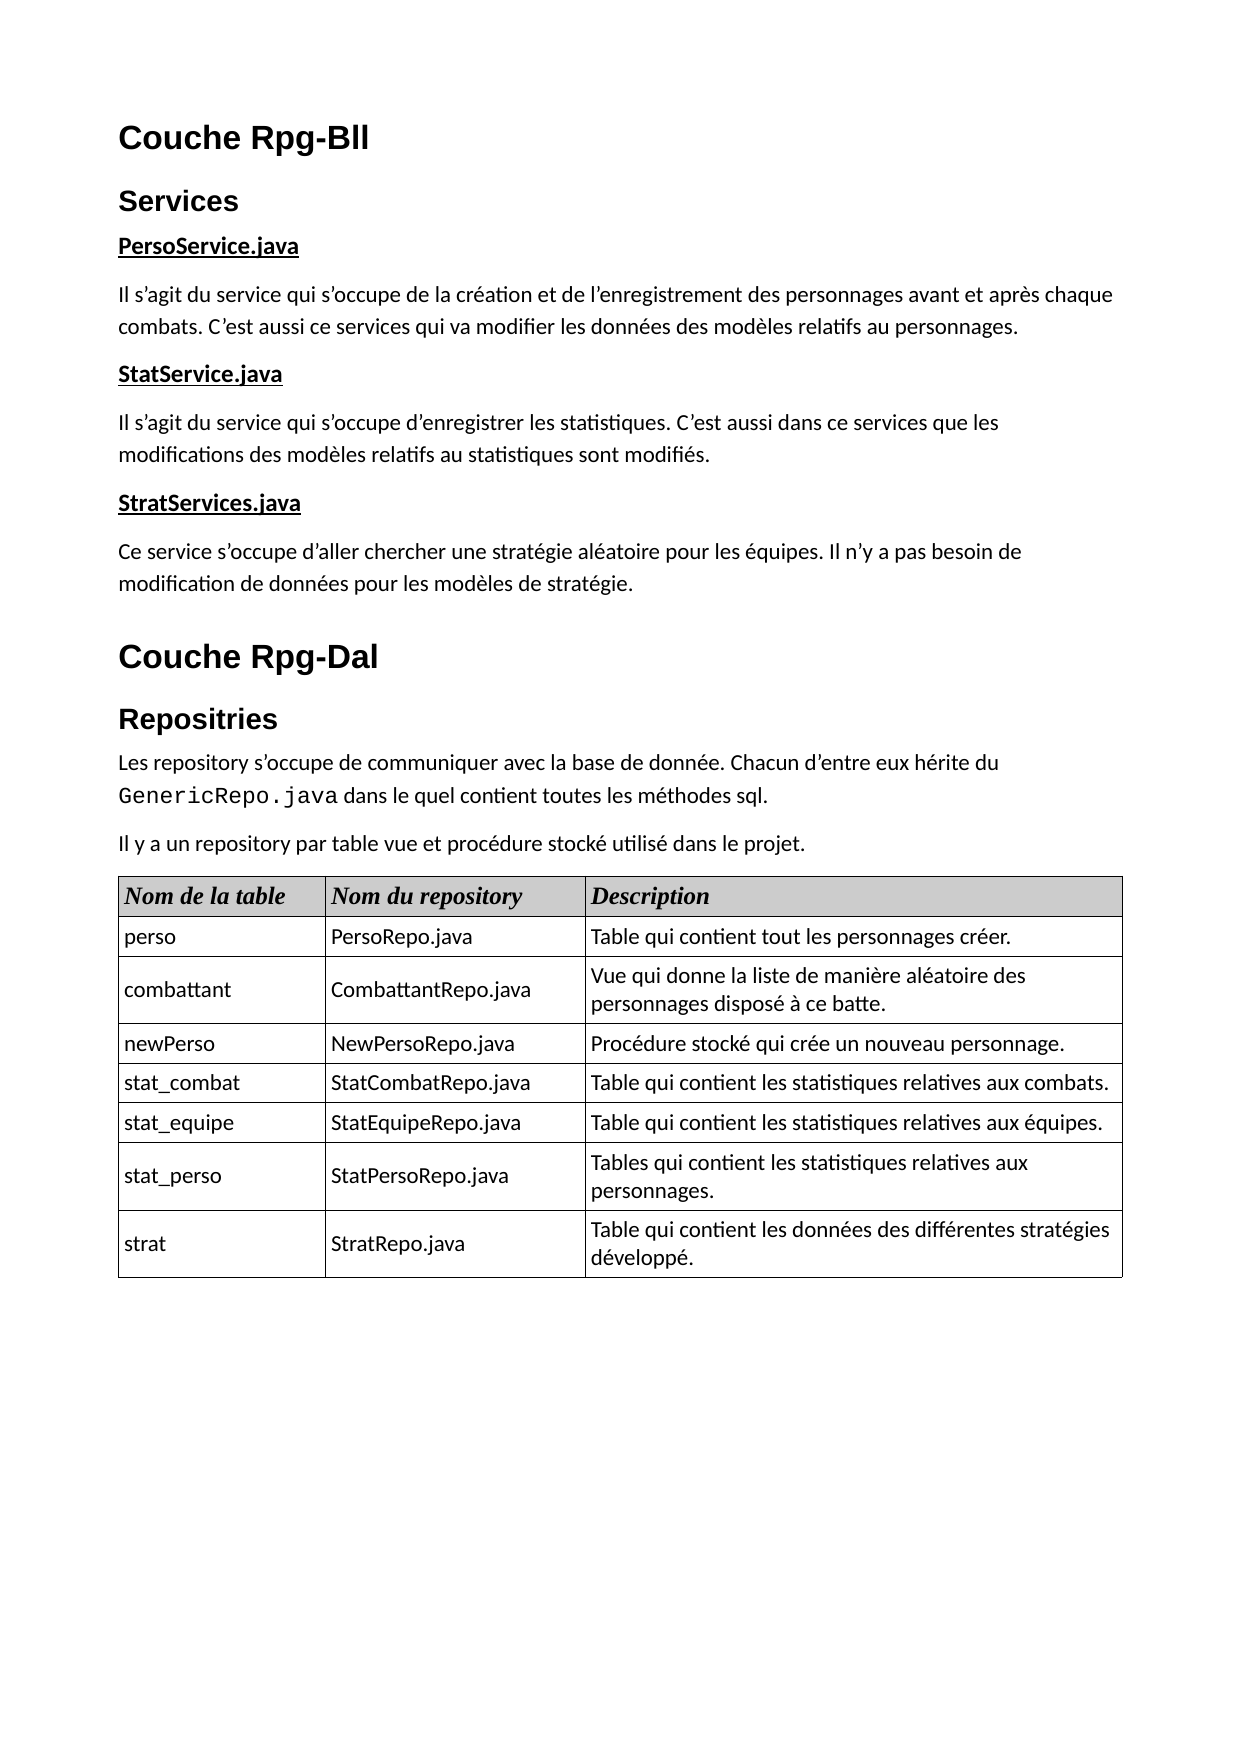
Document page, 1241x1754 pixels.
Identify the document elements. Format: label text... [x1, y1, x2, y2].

table_cell perso [119, 917, 325, 956]
text Les repository s’occupe de communiquer avec la base de donnée. Chacun d’entre eux hérite du GenericRepo.java dans le quel contient toutes les méthodes sql. [118, 748, 1122, 810]
table_cell Vue qui donne la liste de manière aléatoire des personnages disposé à ce batte. [586, 957, 1122, 1023]
table_cell StatPersoRepo.java [326, 1143, 585, 1209]
table_cell Table qui contient les statistiques relatives aux équipes. [586, 1103, 1122, 1142]
table_cell Table qui contient tout les personnages créer. [586, 917, 1122, 956]
table_cell StratRepo.java [326, 1211, 585, 1277]
table_cell Table qui contient les statistiques relatives aux combats. [586, 1064, 1122, 1102]
subtitle Couche Rpg-Dal [118, 637, 1122, 675]
table_cell Table qui contient les données des différentes stratégies développé. [586, 1211, 1122, 1277]
table_cell StatEquipeRepo.java [326, 1103, 585, 1142]
text PersoService.java [118, 230, 1122, 261]
table_cell StatCombatRepo.java [326, 1064, 585, 1102]
table_header Nom du repository [326, 877, 585, 916]
table_header Nom de la table [119, 877, 325, 916]
table_cell Tables qui contient les statistiques relatives aux personnages. [586, 1143, 1122, 1209]
table_cell Procédure stocké qui crée un nouveau personnage. [586, 1024, 1122, 1063]
table_cell stat_equipe [119, 1103, 325, 1142]
text Il s’agit du service qui s’occupe de la création et de l’enregistrement des personnages avant et après chaque combats. C’est aussi ce services qui va modifier les données des modèles relatifs au personnages. [118, 280, 1122, 340]
table_cell PersoRepo.java [326, 917, 585, 956]
table_cell newPerso [119, 1024, 325, 1063]
text Ce service s’occupe d’aller chercher une stratégie aléatoire pour les équipes. Il n’y a pas besoin de modification de données pour les modèles de stratégie. [118, 537, 1122, 597]
table_cell stat_combat [119, 1064, 325, 1102]
text StratServices.java [118, 487, 1122, 518]
table_cell CombattantRepo.java [326, 957, 585, 1023]
text Il y a un repository par table vue et procédure stocké utilisé dans le projet. [118, 829, 1122, 857]
subtitle Repositries [118, 702, 1122, 736]
table_cell stat_perso [119, 1143, 325, 1209]
text StatService.java [118, 359, 1122, 389]
table_cell NewPersoRepo.java [326, 1024, 585, 1063]
text Il s’agit du service qui s’occupe d’enregistrer les statistiques. C’est aussi dans ce services que les modifications des modèles relatifs au statistiques sont modifiés. [118, 408, 1122, 468]
table_header Description [586, 877, 1122, 916]
table_cell combattant [119, 957, 325, 1023]
subtitle Services [118, 184, 1122, 218]
subtitle Couche Rpg-Bll [118, 118, 1122, 157]
table_cell strat [119, 1211, 325, 1277]
